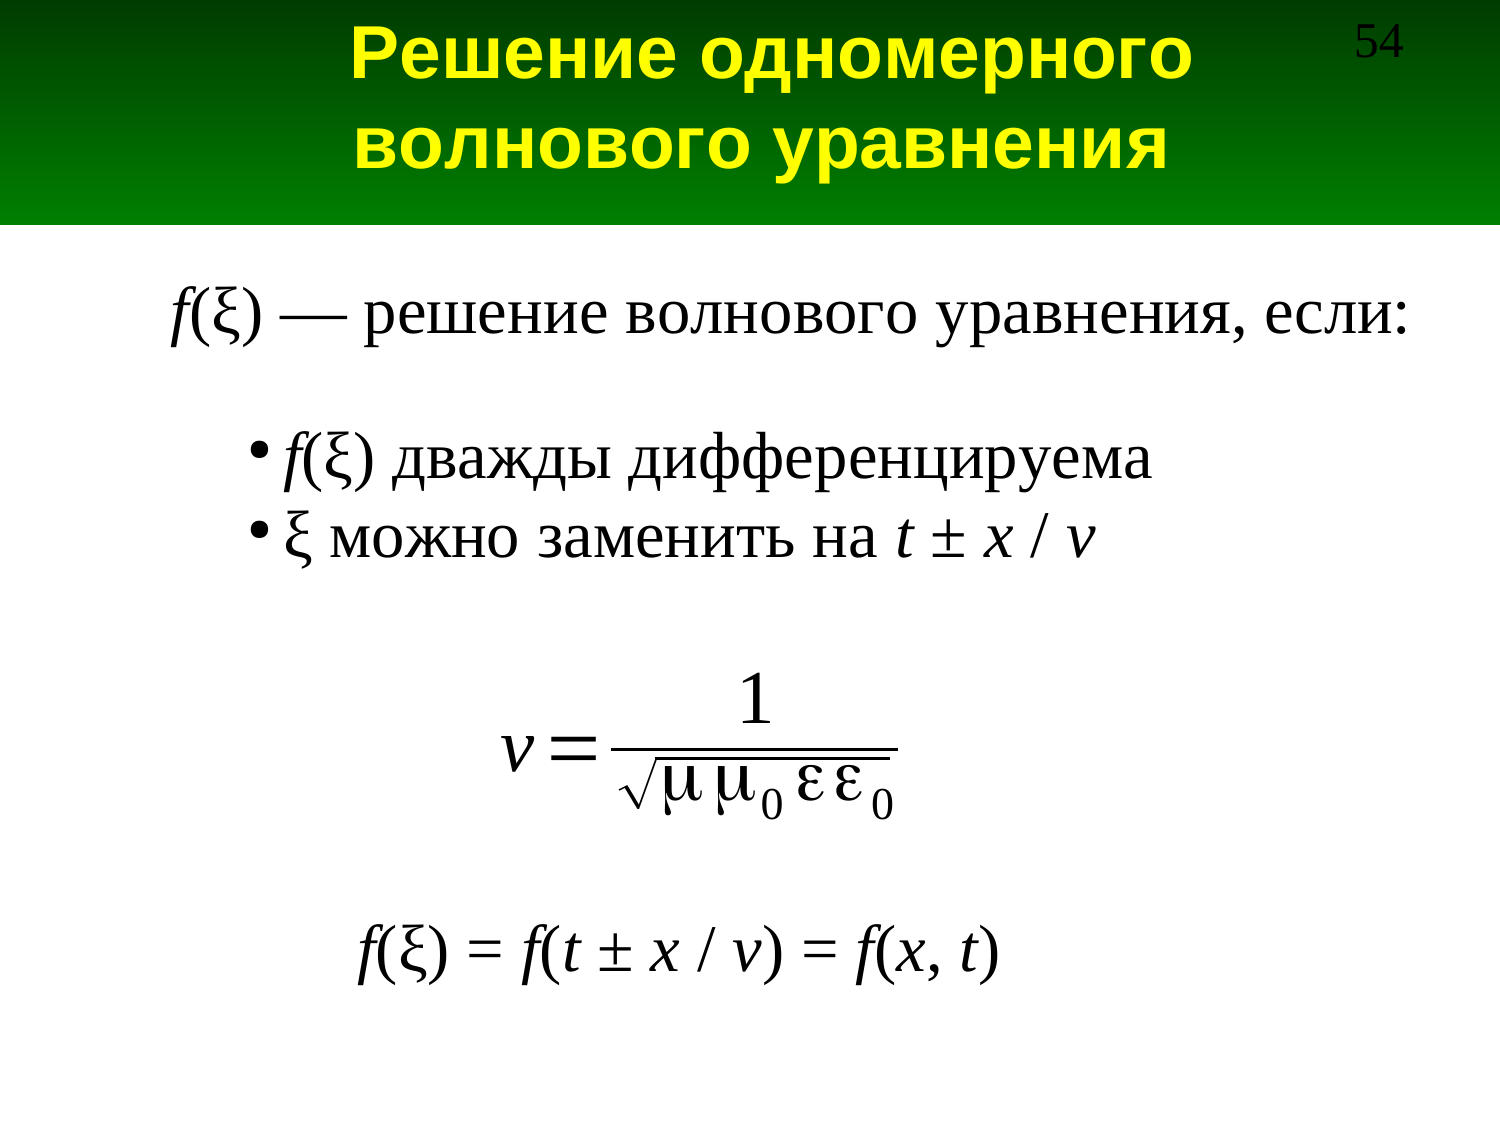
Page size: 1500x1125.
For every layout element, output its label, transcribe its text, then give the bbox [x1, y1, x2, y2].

text_box f(ξ) — решение волнового уравнения, если: [155, 259, 1426, 355]
text_box f(ξ) дважды дифференцируема ξ можно заменить на t ± x / v [232, 403, 1166, 579]
title Решение одномерного волнового уравнения [123, 0, 1399, 192]
chart [481, 656, 920, 827]
text_box f(ξ) = f(t ± x / v) = f(x, t) [342, 897, 1123, 1016]
